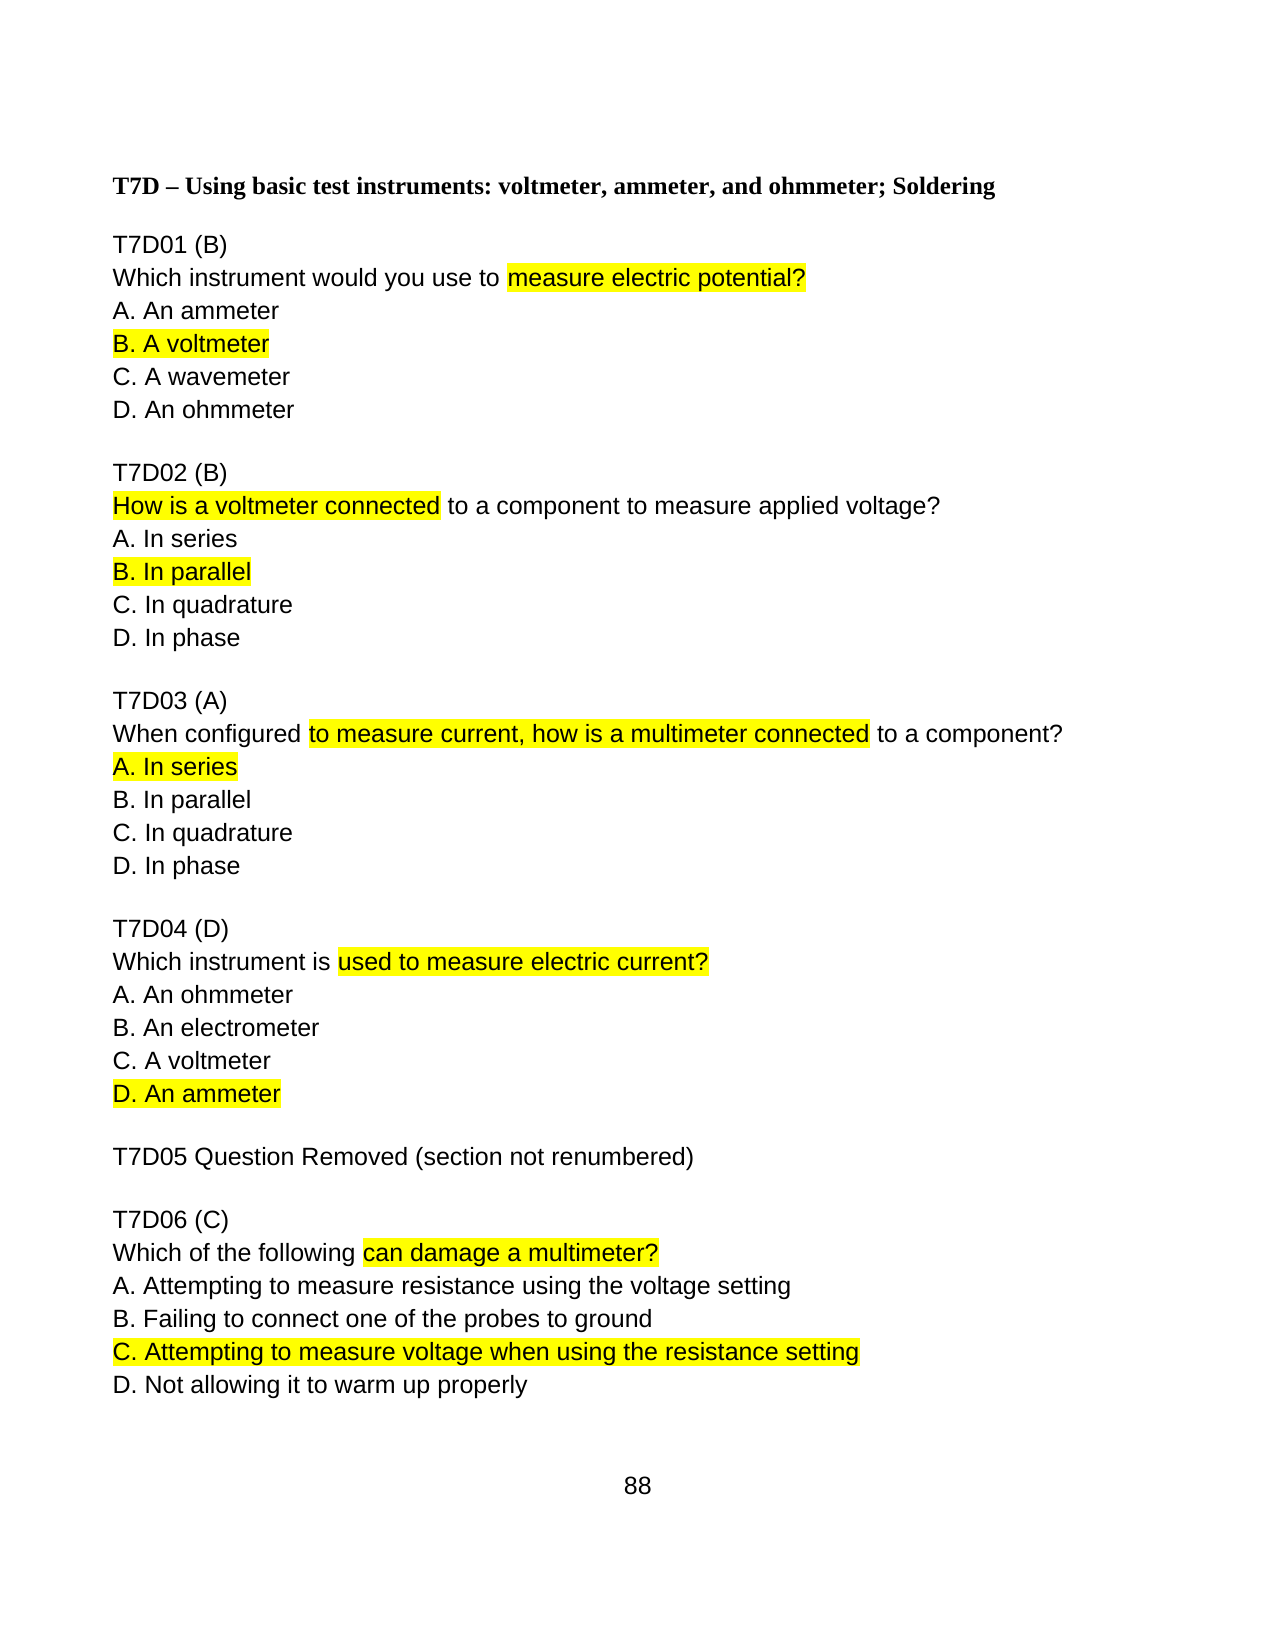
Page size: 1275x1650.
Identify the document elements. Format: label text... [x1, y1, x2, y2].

text T7D01 (B) Which instrument would you use to measure electric potential? A. An ammeter B. A voltmeter C. A wavemeter D. An ohmmeter [112, 230, 1162, 424]
text T7D05 Question Removed (section not renumbered) [112, 1142, 1162, 1171]
text T7D06 (C) Which of the following can damage a multimeter? A. Attempting to measure resistance using the voltage setting B. Failing to connect one of the probes to ground C. Attempting to measure voltage when using the resistance setting D. Not allowing it to warm up properly [112, 1205, 1162, 1399]
subtitle T7D – Using basic test instruments: voltmeter, ammeter, and ohmmeter; Soldering [112, 171, 1162, 200]
text T7D04 (D) Which instrument is used to measure electric current? A. An ohmmeter B. An electrometer C. A voltmeter D. An ammeter [112, 914, 1162, 1108]
text T7D03 (A) When configured to measure current, how is a multimeter connected to a component? A. In series B. In parallel C. In quadrature D. In phase [112, 686, 1162, 880]
text T7D02 (B) How is a voltmeter connected to a component to measure applied voltage? A. In series B. In parallel C. In quadrature D. In phase [112, 458, 1162, 652]
